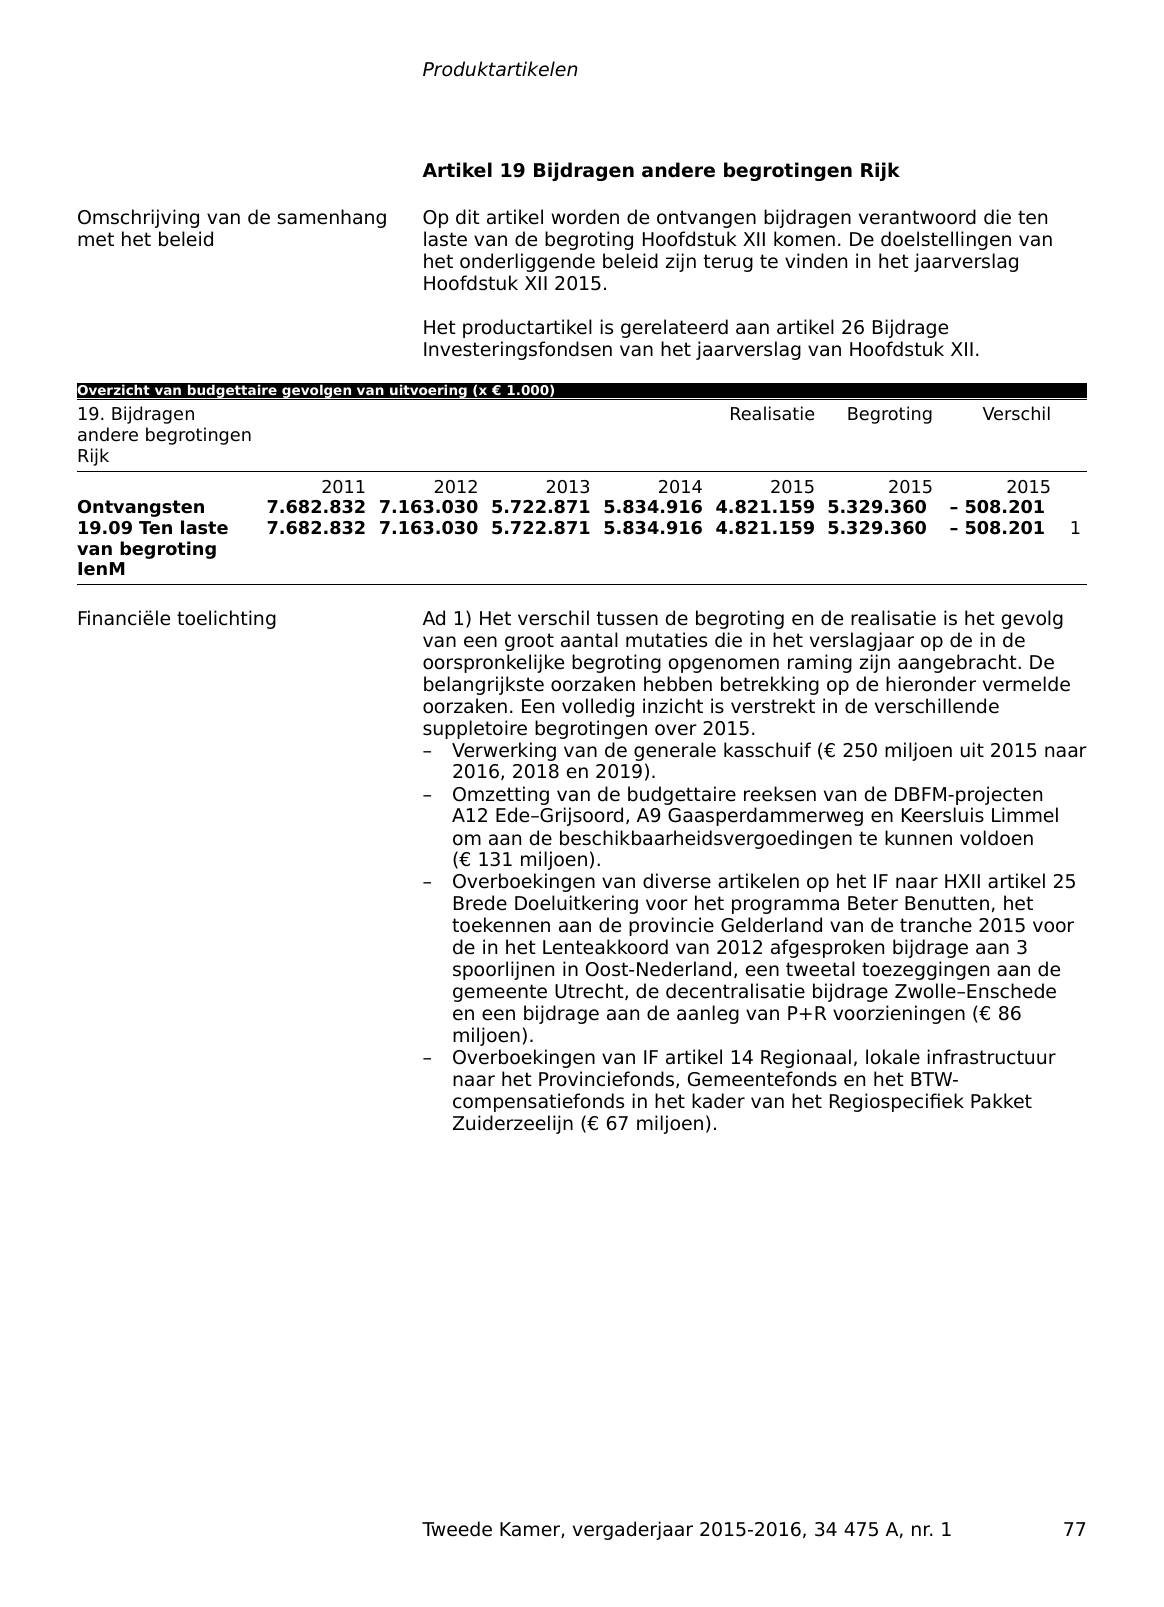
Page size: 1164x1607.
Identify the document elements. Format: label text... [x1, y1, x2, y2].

table_cell 5.722.871 [484, 518, 596, 584]
table_header Overzicht van budgettaire gevolgen van uitvoering (x € 1.000) [77, 383, 1087, 398]
text – Omzetting van de budgettaire reeksen van de DBFM-projecten A12 Ede–Grijsoord, A9 Gaasperdammerweg en Keersluis Limmel om aan de beschikbaarheidsvergoedingen te kunnen voldoen (€ 131 miljoen). [422, 783, 1087, 871]
text Omschrijving van de samenhang met het beleid [77, 207, 399, 251]
table_cell Realisatie [709, 400, 821, 471]
text Op dit artikel worden de ontvangen bijdragen verantwoord die ten laste van de begroting Hoofdstuk XII komen. De doelstellingen van het onderliggende beleid zijn terug te vinden in het jaarverslag Hoofdstuk XII 2015. [422, 207, 1087, 295]
table_cell 7.682.832 [260, 518, 372, 584]
subtitle Artikel 19 Bijdragen andere begrotingen Rijk [422, 160, 1087, 182]
table_cell 5.722.871 [484, 497, 596, 518]
text – Overboekingen van IF artikel 14 Regionaal, lokale infrastructuur naar het Provinciefonds, Gemeentefonds en het BTW-compensatiefonds in het kader van het Regiospecifiek Pakket Zuiderzeelijn (€ 67 miljoen). [422, 1047, 1087, 1135]
table_cell 2013 [484, 472, 596, 497]
text Het productartikel is gerelateerd aan artikel 26 Bijdrage Investeringsfondsen van het jaarverslag van Hoofdstuk XII. [422, 317, 1087, 361]
table_cell 2015 [821, 472, 939, 497]
table_cell 19. Bijdragen andere begrotingen Rijk [77, 400, 260, 471]
table_cell 7.163.030 [372, 497, 484, 518]
table_cell – 508.201 [939, 497, 1057, 518]
table_cell 2012 [372, 472, 484, 497]
table_cell Verschil [939, 400, 1057, 471]
table_cell 4.821.159 [709, 497, 821, 518]
table_cell 7.682.832 [260, 497, 372, 518]
table_cell 5.834.916 [596, 497, 708, 518]
text Financiële toelichting [77, 608, 399, 629]
table_cell [77, 472, 260, 497]
table_cell 5.329.360 [821, 497, 939, 518]
table_cell 1 [1057, 518, 1087, 584]
text – Overboekingen van diverse artikelen op het IF naar HXII artikel 25 Brede Doeluitkering voor het programma Beter Benutten, het toekennen aan de provincie Gelderland van de tranche 2015 voor de in het Lenteakkoord van 2012 afgesproken bijdrage aan 3 spoorlijnen in Oost-Nederland, een tweetal toezeggingen aan de gemeente Utrecht, de decentralisatie bijdrage Zwolle–Enschede en een bijdrage aan de aanleg van P+R voorzieningen (€ 86 miljoen). [422, 871, 1087, 1047]
table_cell 5.329.360 [821, 518, 939, 584]
table_cell 19.09 Ten laste van begroting IenM [77, 518, 260, 584]
table_cell – 508.201 [939, 518, 1057, 584]
table_cell [260, 400, 372, 471]
table_cell Ontvangsten [77, 497, 260, 518]
text Ad 1) Het verschil tussen de begroting en de realisatie is het gevolg van een groot aantal mutaties die in het verslagjaar op de in de oorspronkelijke begroting opgenomen raming zijn aangebracht. De belangrijkste oorzaken hebben betrekking op de hieronder vermelde oorzaken. Een volledig inzicht is verstrekt in de verschillende suppletoire begrotingen over 2015. [422, 608, 1087, 739]
text – Verwerking van de generale kasschuif (€ 250 miljoen uit 2015 naar 2016, 2018 en 2019). [422, 739, 1087, 783]
table_cell [484, 400, 596, 471]
table_cell [1057, 400, 1087, 471]
table_cell 5.834.916 [596, 518, 708, 584]
table_cell [596, 400, 708, 471]
table_cell 2014 [596, 472, 708, 497]
table_cell [1057, 472, 1087, 497]
table_cell 2015 [939, 472, 1057, 497]
table_cell [1057, 497, 1087, 518]
table_cell [372, 400, 484, 471]
table_cell 2011 [260, 472, 372, 497]
table_cell 4.821.159 [709, 518, 821, 584]
table_cell 7.163.030 [372, 518, 484, 584]
table_cell Begroting [821, 400, 939, 471]
table_cell 2015 [709, 472, 821, 497]
